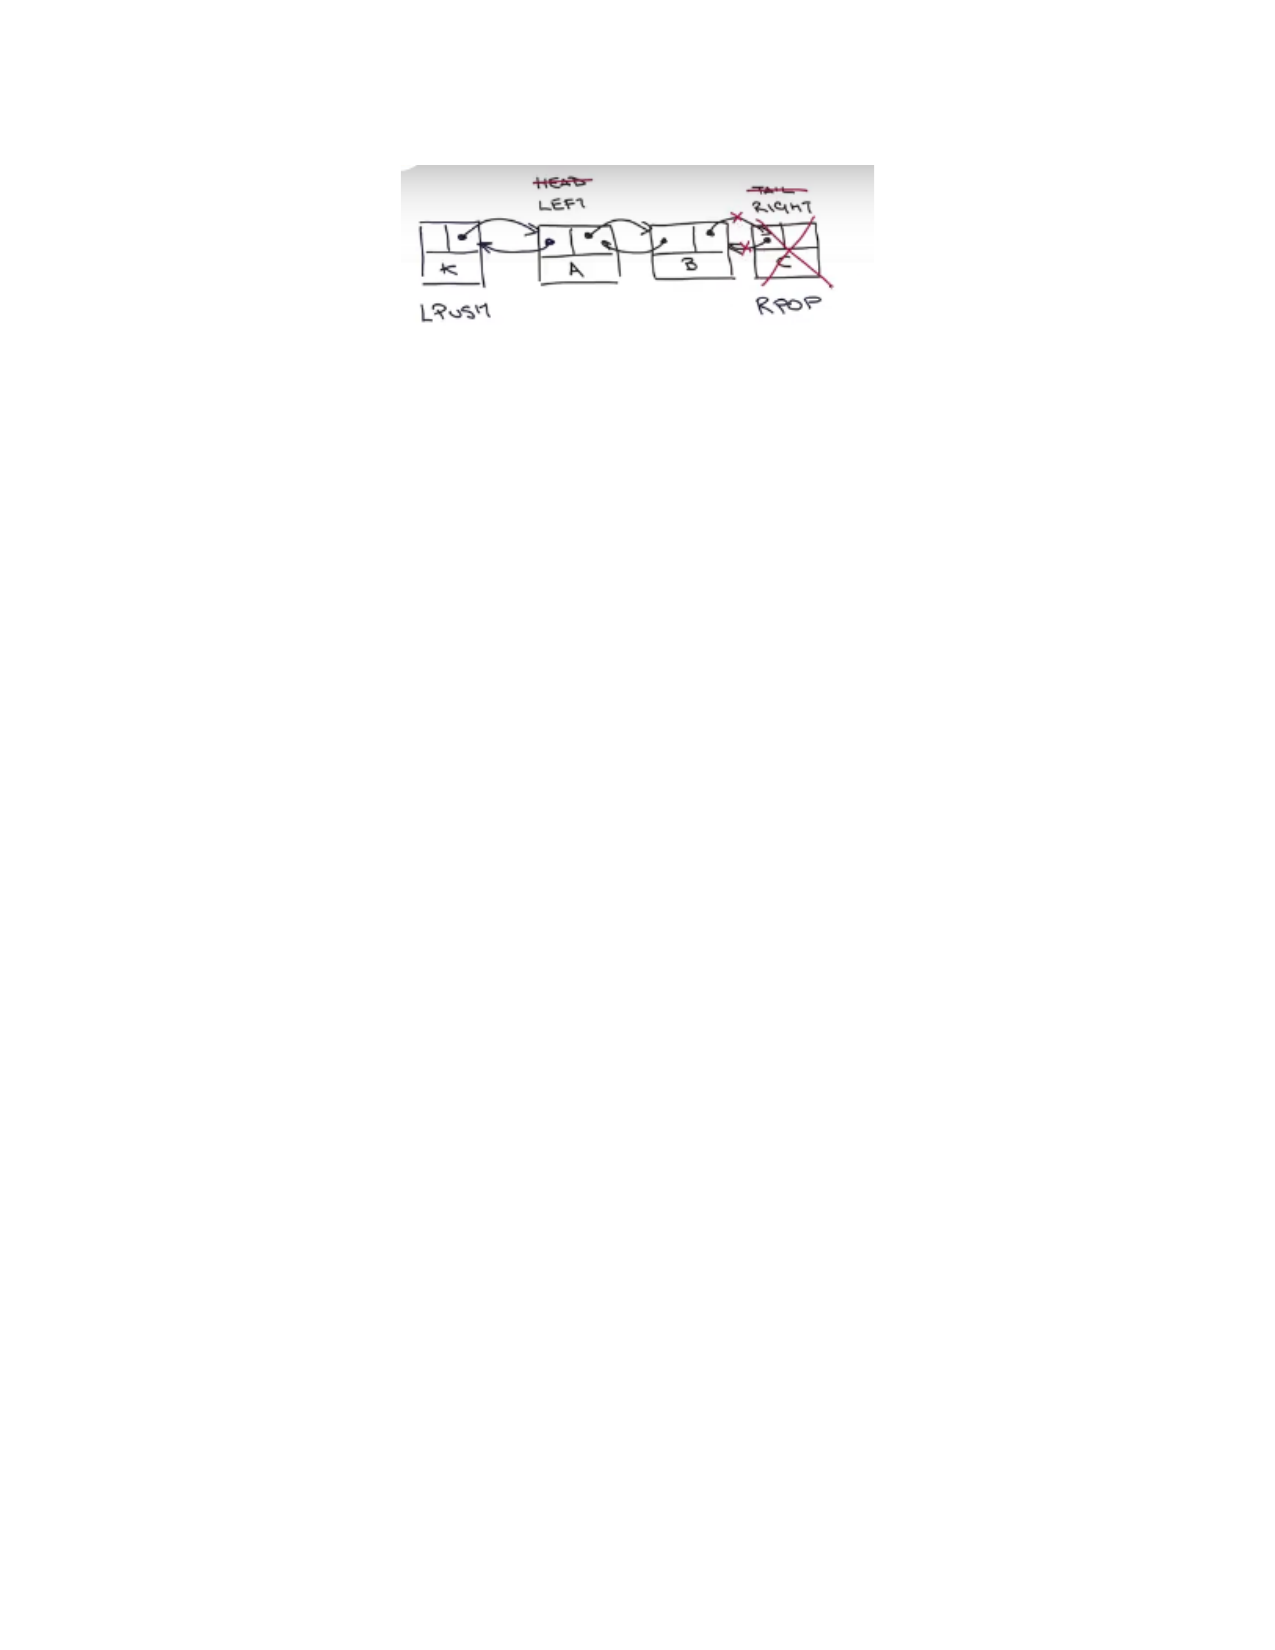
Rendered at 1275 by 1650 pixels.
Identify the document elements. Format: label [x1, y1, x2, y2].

picture [400, 165, 875, 351]
